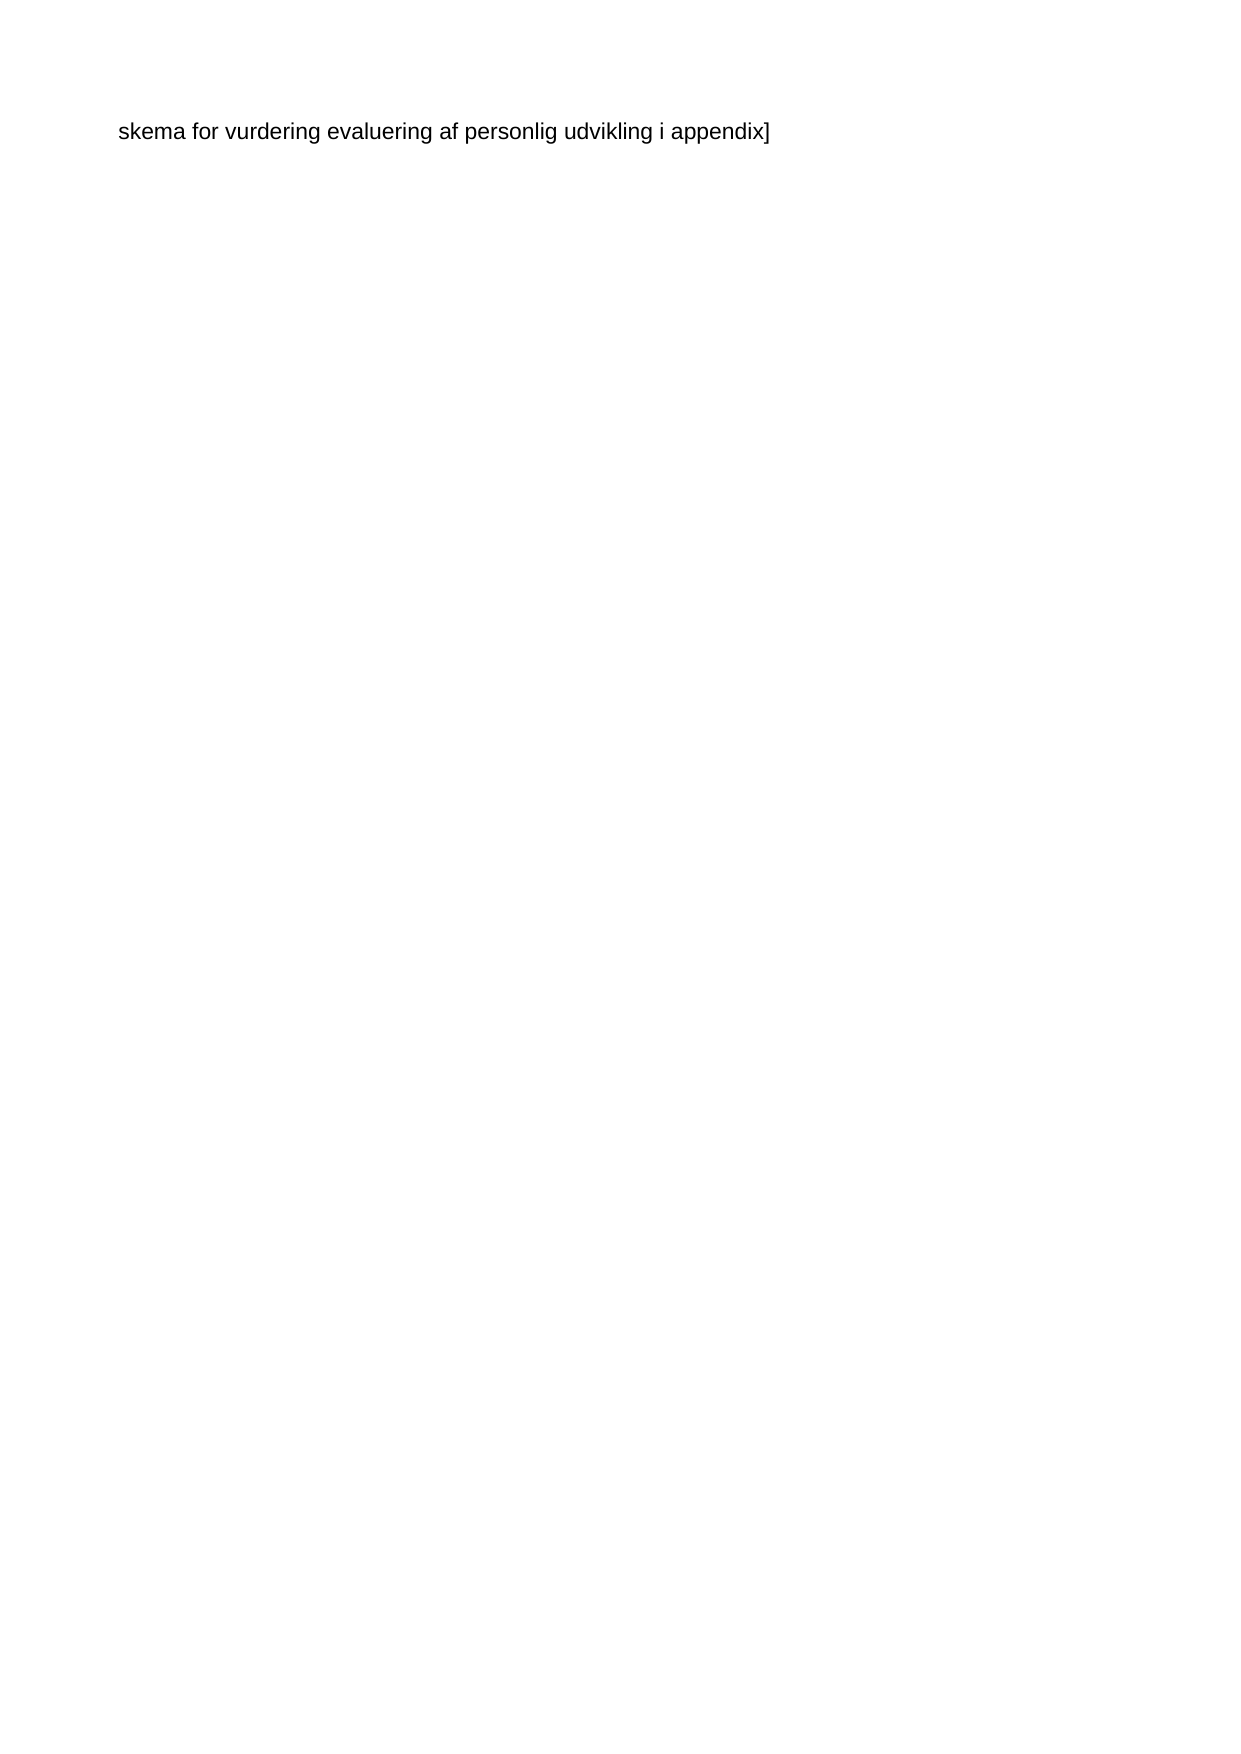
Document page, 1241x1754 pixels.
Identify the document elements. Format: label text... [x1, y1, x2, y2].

text skema for vurdering evaluering af personlig udvikling i appendix] [118, 118, 1122, 144]
